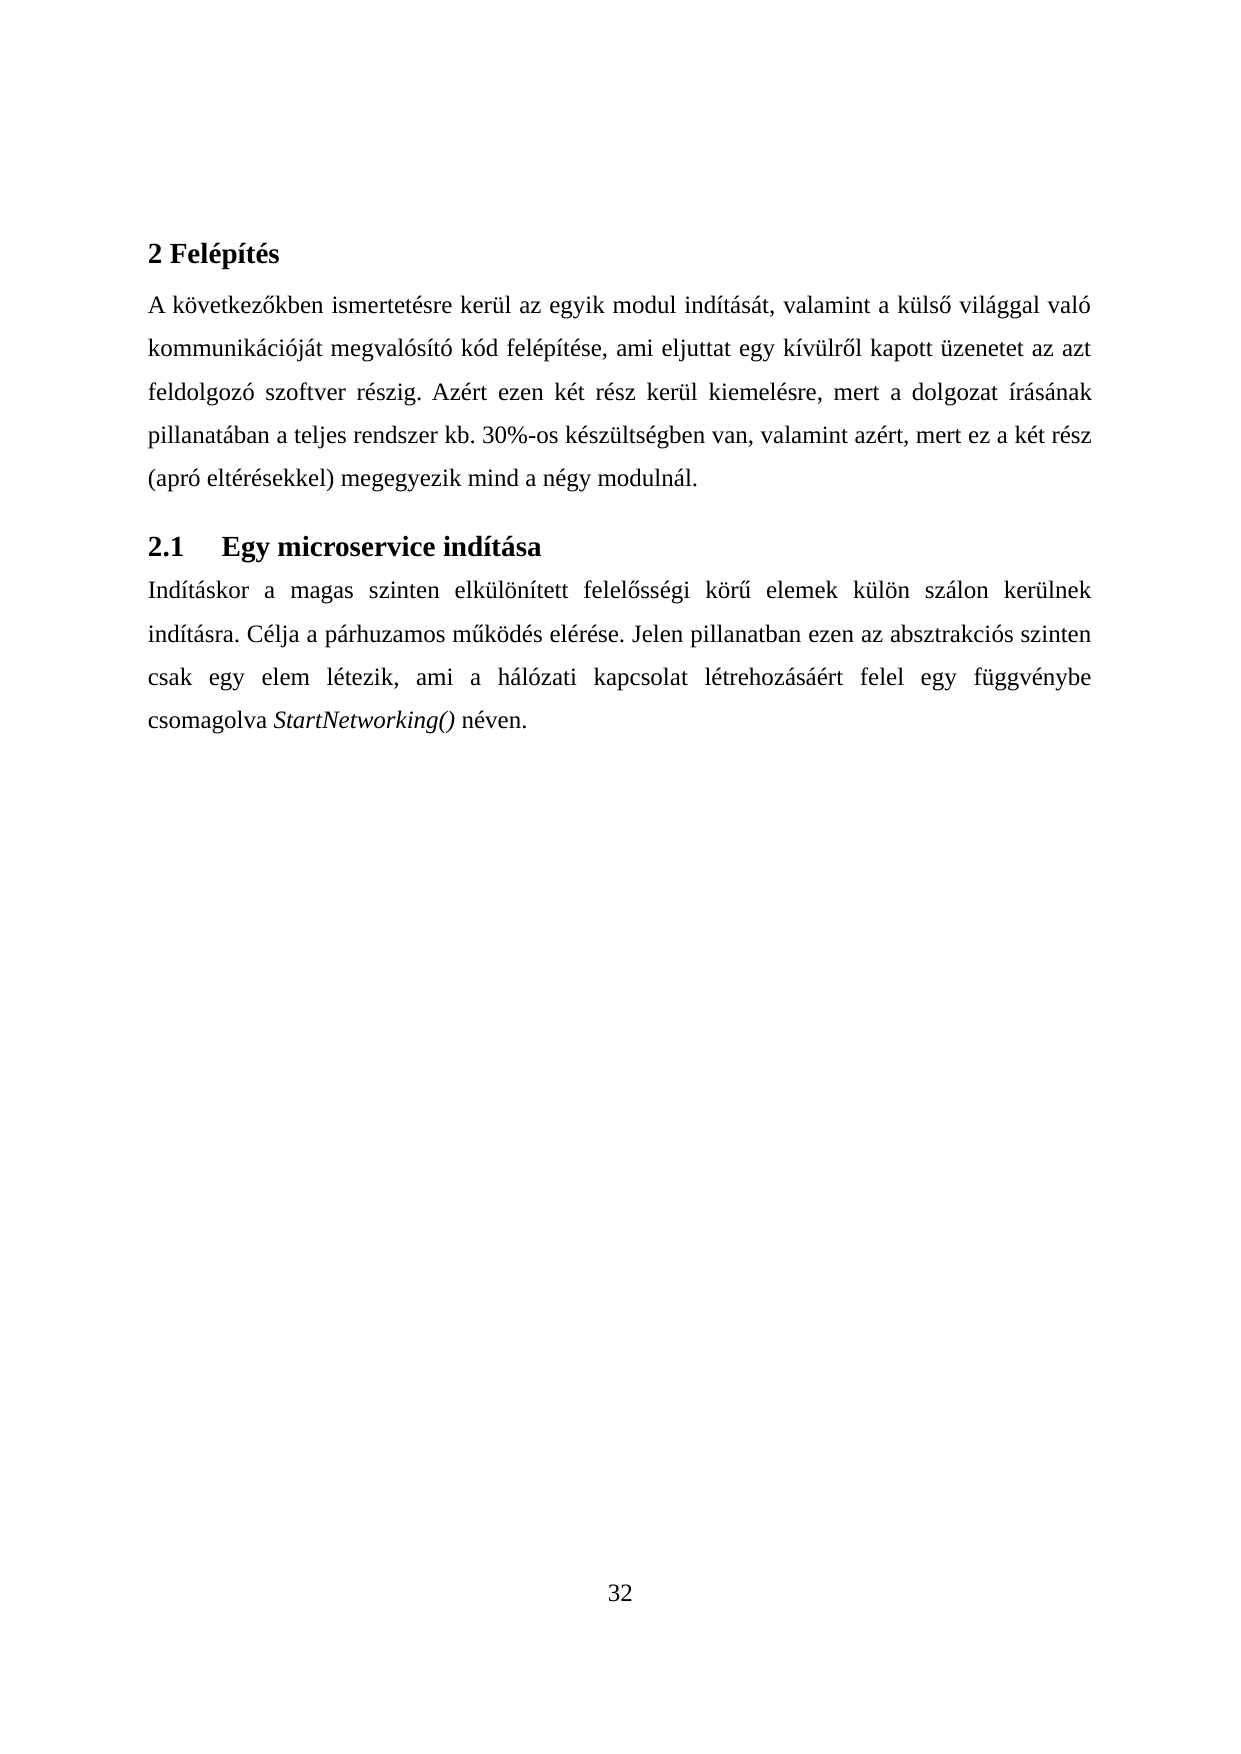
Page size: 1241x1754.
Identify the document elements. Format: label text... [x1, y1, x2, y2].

text Indításkor a magas szinten elkülönített felelősségi körű elemek külön szálon kerülnek indításra. Célja a párhuzamos működés elérése. Jelen pillanatban ezen az absztrakciós szinten csak egy elem létezik, ami a hálózati kapcsolat létrehozásáért felel egy függvénybe csomagolva StartNetworking() néven. [148, 576, 1093, 734]
subtitle Felépítés [148, 236, 1093, 270]
text A következőkben ismertetésre kerül az egyik modul indítását, valamint a külső világgal való kommunikációját megvalósító kód felépítése, ami eljuttat egy kívülről kapott üzenetet az azt feldolgozó szoftver részig. Azért ezen két rész kerül kiemelésre, mert a dolgozat írásának pillanatában a teljes rendszer kb. 30%-os készültségben van, valamint azért, mert ez a két rész (apró eltérésekkel) megegyezik mind a négy modulnál. [148, 290, 1093, 492]
subtitle Egy microservice indítása [148, 529, 1093, 563]
